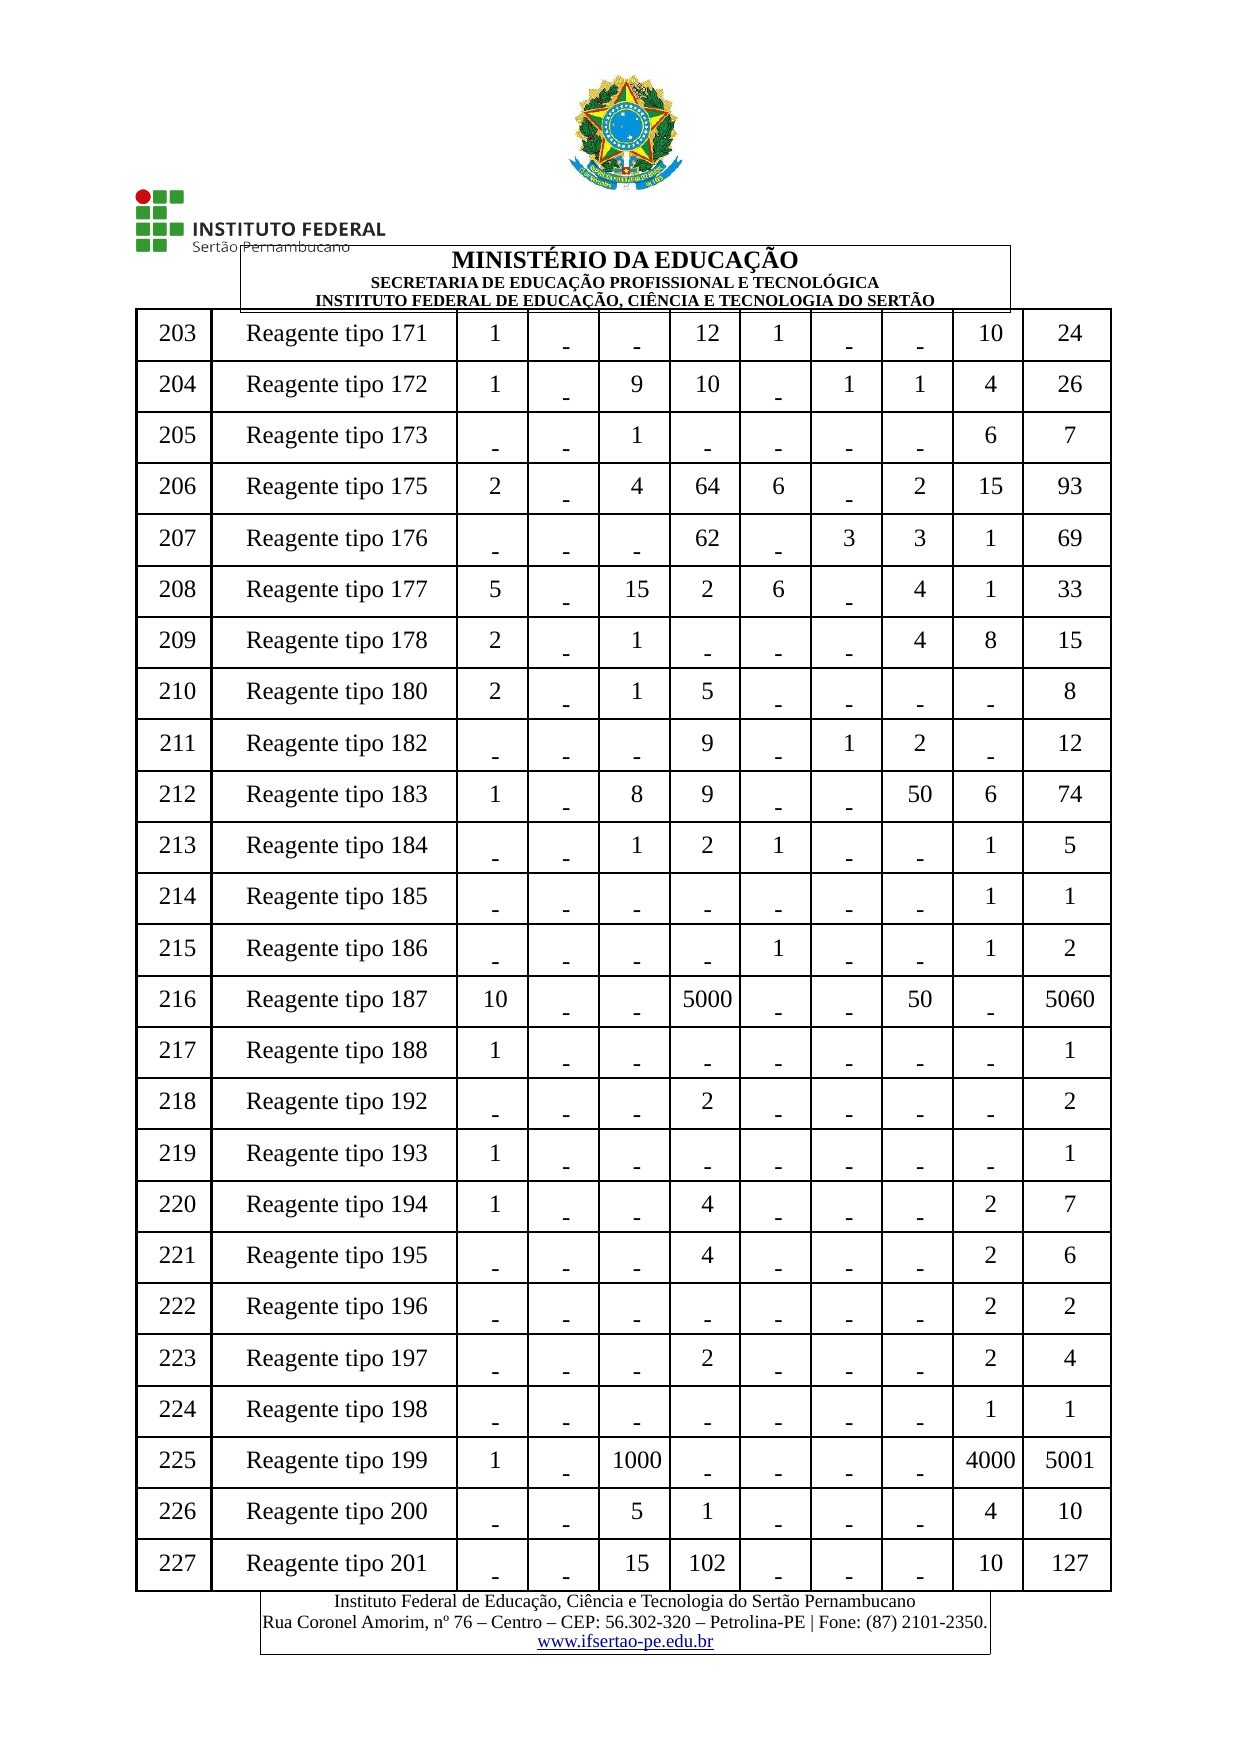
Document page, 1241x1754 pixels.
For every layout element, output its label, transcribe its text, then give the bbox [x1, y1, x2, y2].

table_cell - [600, 1130, 669, 1179]
table_cell Reagente tipo 187 [213, 977, 456, 1026]
table_cell - [812, 1540, 881, 1589]
table_cell - [671, 1028, 739, 1077]
table_cell 206 [138, 464, 210, 513]
table_cell 1 [1024, 1028, 1110, 1077]
table_cell 2 [883, 464, 952, 513]
table_cell 1000 [600, 1438, 669, 1487]
table_cell - [883, 1182, 952, 1231]
table_cell 1 [458, 772, 527, 821]
table_cell - [883, 1079, 952, 1128]
table_cell - [600, 1387, 669, 1436]
table_cell 2 [458, 464, 527, 513]
table_cell 2 [954, 1233, 1022, 1282]
table_cell - [812, 1182, 881, 1231]
table_cell 24 [1024, 310, 1110, 359]
table_cell - [458, 1284, 527, 1333]
table_cell 2 [954, 1182, 1022, 1231]
table_cell - [600, 1284, 669, 1333]
table_cell - [529, 362, 598, 411]
table_cell - [812, 1079, 881, 1128]
table_cell - [883, 925, 952, 974]
table_cell - [671, 925, 739, 974]
table_cell 6 [1024, 1233, 1110, 1282]
table_cell - [812, 1489, 881, 1538]
table_cell 1 [954, 925, 1022, 974]
table_cell Reagente tipo 178 [213, 618, 456, 667]
table_cell 33 [1024, 567, 1110, 616]
table_cell 9 [671, 772, 739, 821]
table_cell 1 [458, 1182, 527, 1231]
table_cell - [458, 1489, 527, 1538]
table_cell - [671, 1387, 739, 1436]
table_cell - [529, 1489, 598, 1538]
table_cell - [529, 1233, 598, 1282]
table_cell - [883, 1130, 952, 1179]
table_cell - [529, 1028, 598, 1077]
table_cell 7 [1024, 413, 1110, 462]
table_cell 1 [812, 720, 881, 769]
table_cell - [741, 1489, 810, 1538]
table_cell 4 [954, 362, 1022, 411]
table_cell Reagente tipo 199 [213, 1438, 456, 1487]
table_cell - [600, 515, 669, 564]
table_cell 224 [138, 1387, 210, 1436]
table_cell Reagente tipo 171 [213, 310, 456, 359]
table_cell - [458, 515, 527, 564]
table_cell 93 [1024, 464, 1110, 513]
table_cell - [812, 1130, 881, 1179]
table_cell - [529, 464, 598, 513]
table_cell 10 [954, 1540, 1022, 1589]
table_cell - [458, 1233, 527, 1282]
table_cell - [600, 925, 669, 974]
table_cell Reagente tipo 201 [213, 1540, 456, 1589]
table_cell - [812, 874, 881, 923]
table_cell 8 [600, 772, 669, 821]
table_cell Reagente tipo 194 [213, 1182, 456, 1231]
table_cell - [741, 1233, 810, 1282]
table_cell 4000 [954, 1438, 1022, 1487]
table_cell - [529, 977, 598, 1026]
table_cell - [529, 413, 598, 462]
table_cell - [529, 310, 598, 359]
table_cell Reagente tipo 182 [213, 720, 456, 769]
table_cell 212 [138, 772, 210, 821]
table_cell - [529, 1284, 598, 1333]
table_cell - [883, 1335, 952, 1384]
table_cell 203 [138, 310, 210, 359]
table_cell Reagente tipo 172 [213, 362, 456, 411]
table_cell 9 [671, 720, 739, 769]
table_cell - [671, 874, 739, 923]
table_cell 214 [138, 874, 210, 923]
table_cell Reagente tipo 185 [213, 874, 456, 923]
table_cell 4 [671, 1182, 739, 1231]
table_cell 2 [954, 1335, 1022, 1384]
table_cell - [458, 720, 527, 769]
table_cell - [741, 772, 810, 821]
table_cell 8 [954, 618, 1022, 667]
table_cell 2 [671, 1335, 739, 1384]
table_cell 2 [671, 823, 739, 872]
table_cell 220 [138, 1182, 210, 1231]
table_cell - [458, 1335, 527, 1384]
table_cell - [600, 1335, 669, 1384]
table_cell - [883, 1540, 952, 1589]
table_cell 102 [671, 1540, 739, 1589]
table_cell Reagente tipo 175 [213, 464, 456, 513]
table_cell - [600, 1233, 669, 1282]
table_cell 226 [138, 1489, 210, 1538]
table_cell - [458, 1387, 527, 1436]
table_cell - [741, 515, 810, 564]
table_cell 26 [1024, 362, 1110, 411]
table_cell 2 [671, 567, 739, 616]
table_cell - [883, 310, 952, 359]
table_cell 15 [600, 567, 669, 616]
table_cell - [812, 1438, 881, 1487]
table_cell 217 [138, 1028, 210, 1077]
table_cell - [529, 1079, 598, 1128]
table_cell - [954, 977, 1022, 1026]
table_cell 1 [741, 823, 810, 872]
table_cell 8 [1024, 669, 1110, 718]
table_cell 127 [1024, 1540, 1110, 1589]
table_cell 1 [954, 874, 1022, 923]
table_cell - [741, 413, 810, 462]
table_cell - [600, 1079, 669, 1128]
table_cell - [600, 1182, 669, 1231]
table_cell 204 [138, 362, 210, 411]
table_cell Reagente tipo 188 [213, 1028, 456, 1077]
table_cell - [600, 874, 669, 923]
table_cell - [741, 1284, 810, 1333]
table_cell Reagente tipo 184 [213, 823, 456, 872]
table_cell - [458, 874, 527, 923]
table_cell - [600, 310, 669, 359]
table_cell 5 [600, 1489, 669, 1538]
table_cell - [883, 1438, 952, 1487]
table_cell 205 [138, 413, 210, 462]
table_cell - [812, 823, 881, 872]
table_cell 210 [138, 669, 210, 718]
table_cell - [741, 362, 810, 411]
table_cell 12 [1024, 720, 1110, 769]
table_cell - [741, 1335, 810, 1384]
table_cell 1 [812, 362, 881, 411]
table_cell - [529, 515, 598, 564]
table_cell - [529, 1335, 598, 1384]
table_cell 6 [741, 464, 810, 513]
table_cell - [529, 772, 598, 821]
table_cell Reagente tipo 198 [213, 1387, 456, 1436]
table_cell - [529, 567, 598, 616]
table_cell - [671, 618, 739, 667]
table_cell 5 [671, 669, 739, 718]
table_cell - [600, 720, 669, 769]
table_cell - [741, 618, 810, 667]
table_cell - [600, 1028, 669, 1077]
table_cell 1 [600, 823, 669, 872]
table_cell 2 [883, 720, 952, 769]
table_cell 2 [1024, 1079, 1110, 1128]
table_cell - [741, 1387, 810, 1436]
table_cell - [812, 464, 881, 513]
table_cell 12 [671, 310, 739, 359]
table_cell 1 [741, 925, 810, 974]
table_cell - [741, 1079, 810, 1128]
table_cell 62 [671, 515, 739, 564]
table_cell 208 [138, 567, 210, 616]
table_cell - [741, 720, 810, 769]
table_cell - [883, 1284, 952, 1333]
table_cell 9 [600, 362, 669, 411]
picture [135, 189, 386, 252]
table_cell - [812, 413, 881, 462]
table_cell 1 [1024, 1130, 1110, 1179]
table_cell 4 [954, 1489, 1022, 1538]
table_cell - [812, 310, 881, 359]
table_cell - [671, 413, 739, 462]
table_cell 1 [954, 567, 1022, 616]
table_cell 4 [600, 464, 669, 513]
table_cell 225 [138, 1438, 210, 1487]
table_cell - [883, 413, 952, 462]
table_cell - [529, 720, 598, 769]
table_cell - [458, 925, 527, 974]
table_cell 15 [954, 464, 1022, 513]
table_cell 10 [671, 362, 739, 411]
table_cell 10 [1024, 1489, 1110, 1538]
table_cell Reagente tipo 180 [213, 669, 456, 718]
table_cell - [883, 823, 952, 872]
table_cell 216 [138, 977, 210, 1026]
table_cell 6 [954, 772, 1022, 821]
table_cell 2 [954, 1284, 1022, 1333]
table_cell 2 [458, 669, 527, 718]
table_cell 1 [458, 1028, 527, 1077]
table_cell 1 [458, 1130, 527, 1179]
table_cell - [812, 1233, 881, 1282]
table_cell - [812, 925, 881, 974]
table_cell 69 [1024, 515, 1110, 564]
table_cell Reagente tipo 183 [213, 772, 456, 821]
table_cell 1 [600, 669, 669, 718]
table_cell Reagente tipo 195 [213, 1233, 456, 1282]
table_cell - [529, 1438, 598, 1487]
table_cell 1 [600, 413, 669, 462]
table_cell - [529, 618, 598, 667]
table_cell - [529, 823, 598, 872]
table_cell 4 [883, 618, 952, 667]
table_cell - [883, 1489, 952, 1538]
table_cell Reagente tipo 177 [213, 567, 456, 616]
table_cell - [741, 1028, 810, 1077]
table_cell 1 [671, 1489, 739, 1538]
table_cell - [671, 1284, 739, 1333]
table_cell - [954, 1028, 1022, 1077]
table_cell - [812, 1335, 881, 1384]
table_cell - [883, 1028, 952, 1077]
table_cell Reagente tipo 176 [213, 515, 456, 564]
table_cell 5001 [1024, 1438, 1110, 1487]
table_cell - [529, 925, 598, 974]
table_cell 15 [600, 1540, 669, 1589]
table_cell Reagente tipo 196 [213, 1284, 456, 1333]
table_cell - [600, 977, 669, 1026]
table_cell - [812, 1028, 881, 1077]
table_cell 1 [741, 310, 810, 359]
table_cell - [812, 567, 881, 616]
table_cell 5 [1024, 823, 1110, 872]
table_cell - [458, 823, 527, 872]
table_cell Reagente tipo 186 [213, 925, 456, 974]
table_cell - [812, 772, 881, 821]
table_cell 4 [883, 567, 952, 616]
table_cell - [529, 1182, 598, 1231]
table_cell - [741, 1540, 810, 1589]
table_cell - [741, 874, 810, 923]
table_cell 227 [138, 1540, 210, 1589]
table_cell - [954, 1079, 1022, 1128]
table_cell 215 [138, 925, 210, 974]
table_cell 1 [600, 618, 669, 667]
table_cell - [883, 1387, 952, 1436]
table_cell Reagente tipo 173 [213, 413, 456, 462]
table_cell 10 [458, 977, 527, 1026]
table_cell Reagente tipo 193 [213, 1130, 456, 1179]
table_cell 5 [458, 567, 527, 616]
table_cell 213 [138, 823, 210, 872]
table_cell 223 [138, 1335, 210, 1384]
table_cell Reagente tipo 192 [213, 1079, 456, 1128]
table_cell Reagente tipo 197 [213, 1335, 456, 1384]
table_cell - [458, 1079, 527, 1128]
table_cell 1 [883, 362, 952, 411]
table_cell 1 [954, 515, 1022, 564]
table_cell 5060 [1024, 977, 1110, 1026]
table_cell 1 [1024, 1387, 1110, 1436]
table_cell 50 [883, 772, 952, 821]
table_cell - [529, 669, 598, 718]
table_cell 2 [1024, 925, 1110, 974]
table_cell - [741, 977, 810, 1026]
table_cell - [741, 1130, 810, 1179]
table_cell 221 [138, 1233, 210, 1282]
table_cell 64 [671, 464, 739, 513]
table_cell 2 [671, 1079, 739, 1128]
table_cell 211 [138, 720, 210, 769]
table_cell - [883, 669, 952, 718]
table_cell 207 [138, 515, 210, 564]
table_cell - [529, 1130, 598, 1179]
table_cell - [812, 1284, 881, 1333]
table_cell - [812, 669, 881, 718]
table_cell 4 [671, 1233, 739, 1282]
table_cell - [954, 720, 1022, 769]
table_cell - [812, 977, 881, 1026]
table_cell - [529, 874, 598, 923]
table_cell - [529, 1387, 598, 1436]
table_cell - [741, 1438, 810, 1487]
table_cell 6 [741, 567, 810, 616]
table_cell - [883, 874, 952, 923]
table_cell - [954, 1130, 1022, 1179]
table_cell - [812, 618, 881, 667]
table_cell - [812, 1387, 881, 1436]
table_cell 2 [1024, 1284, 1110, 1333]
table_cell 1 [458, 362, 527, 411]
table_cell 10 [954, 310, 1022, 359]
table_cell 74 [1024, 772, 1110, 821]
table_cell - [529, 1540, 598, 1589]
table_cell 219 [138, 1130, 210, 1179]
table_cell 1 [458, 310, 527, 359]
table_cell 218 [138, 1079, 210, 1128]
table_cell - [458, 413, 527, 462]
table_cell - [741, 669, 810, 718]
table_cell 50 [883, 977, 952, 1026]
table_cell 1 [954, 823, 1022, 872]
table_cell 1 [1024, 874, 1110, 923]
table_cell 1 [458, 1438, 527, 1487]
picture [568, 75, 683, 190]
table_cell 1 [954, 1387, 1022, 1436]
table_cell 209 [138, 618, 210, 667]
table_cell 7 [1024, 1182, 1110, 1231]
table_cell - [671, 1130, 739, 1179]
table_cell - [954, 669, 1022, 718]
table_cell 2 [458, 618, 527, 667]
table_cell - [458, 1540, 527, 1589]
table_cell 3 [812, 515, 881, 564]
table_cell Reagente tipo 200 [213, 1489, 456, 1538]
table_cell 5000 [671, 977, 739, 1026]
table_cell 222 [138, 1284, 210, 1333]
table_cell 6 [954, 413, 1022, 462]
table_cell 4 [1024, 1335, 1110, 1384]
table_cell 15 [1024, 618, 1110, 667]
table_cell - [671, 1438, 739, 1487]
table_cell - [741, 1182, 810, 1231]
table_cell - [883, 1233, 952, 1282]
table_cell 3 [883, 515, 952, 564]
